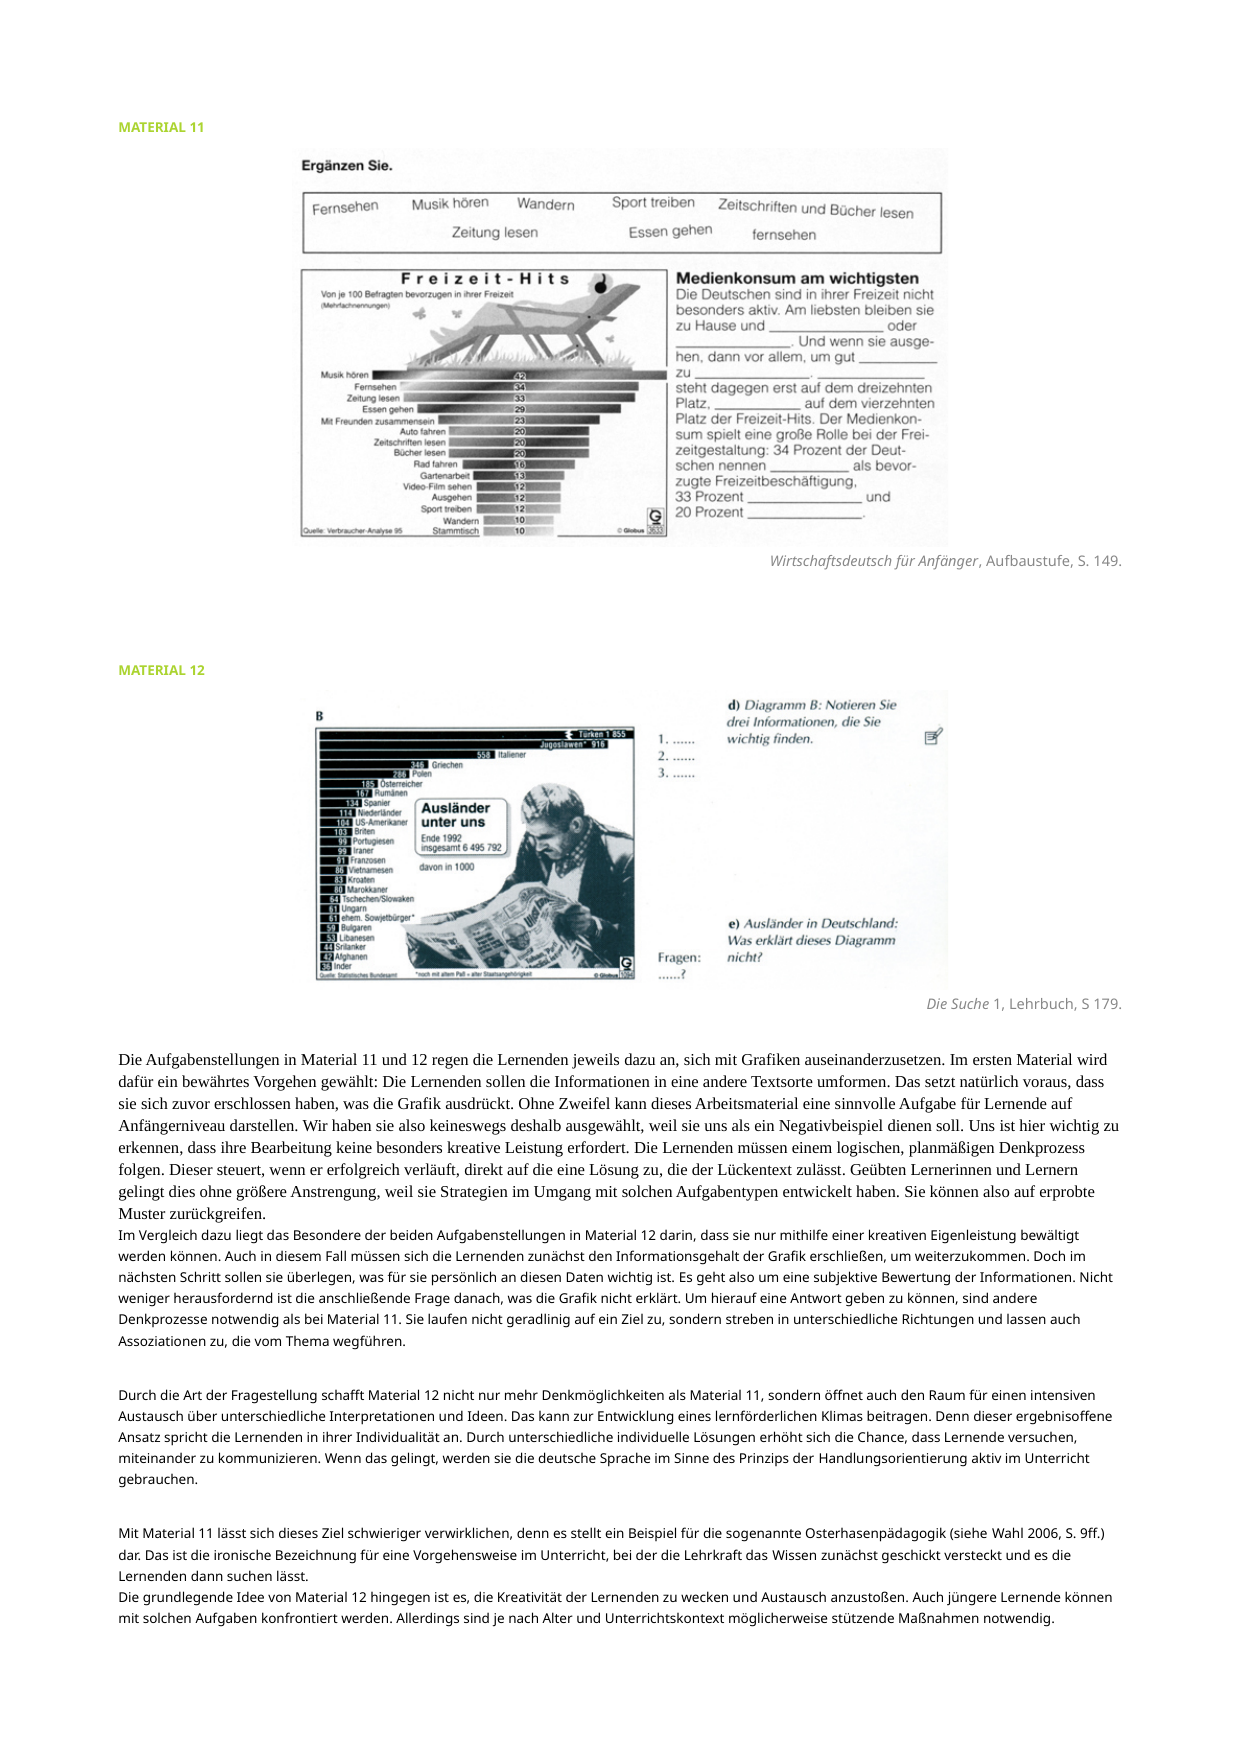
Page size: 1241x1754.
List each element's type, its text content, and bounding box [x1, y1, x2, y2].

text Die Aufgabenstellungen in Material 11 und 12 regen die Lernenden jeweils dazu an, sich mit Grafiken auseinanderzusetzen. Im ersten Material wird dafür ein bewährtes Vorgehen gewählt: Die Lernenden sollen die Informationen in eine andere Textsorte umformen. Das setzt natürlich voraus, dass sie sich zuvor erschlossen haben, was die Grafik ausdrückt. Ohne Zweifel kann dieses Arbeitsmaterial eine sinnvolle Aufgabe für Lernende auf Anfängerniveau darstellen. Wir haben sie also keineswegs deshalb ausgewählt, weil sie uns als ein Negativbeispiel dienen soll. Uns ist hier wichtig zu erkennen, dass ihre Bearbeitung keine besonders kreative Leistung erfordert. Die Lernenden müssen einem logischen, planmäßigen Denkprozess folgen. Dieser steuert, wenn er erfolgreich verläuft, direkt auf die eine Lösung zu, die der Lückentext zulässt. Geübten Lernerinnen und Lernern gelingt dies ohne größere Anstrengung, weil sie Strategien im Umgang mit solchen Aufgabentypen entwickelt haben. Sie können also auf erprobte Muster zurückgreifen. [118, 1050, 1122, 1223]
picture [292, 148, 949, 547]
subtitle MATERIAL 11 [118, 118, 1122, 137]
text Die grundlegende Idee von Material 12 hingegen ist es, die Kreativität der Lernenden zu wecken und Austausch anzustoßen. Auch jüngere Lernende können mit solchen Aufgaben konfrontiert werden. Allerdings sind je nach Alter und Unterrichtskontext möglicherweise stützende Maßnahmen notwendig. [118, 1588, 1122, 1627]
text Wirtschaftsdeutsch für Anfänger, Aufbaustufe, S. 149. [118, 551, 1122, 571]
text Die Suche 1, Lehrbuch, S 179. [118, 994, 1122, 1014]
subtitle MATERIAL 12 [118, 661, 1122, 679]
picture [292, 690, 949, 990]
text Durch die Art der Fragestellung schafft Material 12 nicht nur mehr Denkmöglichkeiten als Material 11, sondern öffnet auch den Raum für einen intensiven Austausch über unterschiedliche Interpretationen und Ideen. Das kann zur Entwicklung eines lernförderlichen Klimas beitragen. Denn dieser ergebnisoffene Ansatz spricht die Lernenden in ihrer Individualität an. Durch unterschiedliche individuelle Lösungen erhöht sich die Chance, dass Lernende versuchen, miteinander zu kommunizieren. Wenn das gelingt, werden sie die deutsche Sprache im Sinne des Prinzips der Handlungsorientierung aktiv im Unterricht gebrauchen. [118, 1386, 1122, 1489]
text Im Vergleich dazu liegt das Besondere der beiden Aufgabenstellungen in Material 12 darin, dass sie nur mithilfe einer kreativen Eigenleistung bewältigt werden können. Auch in diesem Fall müssen sich die Lernenden zunächst den Informationsgehalt der Grafik erschließen, um weiterzukommen. Doch im nächsten Schritt sollen sie überlegen, was für sie persönlich an diesen Daten wichtig ist. Es geht also um eine subjektive Bewertung der Informationen. Nicht weniger herausfordernd ist die anschließende Frage danach, was die Grafik nicht erklärt. Um hierauf eine Antwort geben zu können, sind andere Denkprozesse notwendig als bei Material 11. Sie laufen nicht geradlinig auf ein Ziel zu, sondern streben in unterschiedliche Richtungen und lassen auch Assoziationen zu, die vom Thema wegführen. [118, 1226, 1122, 1350]
text Mit Material 11 lässt sich dieses Ziel schwieriger verwirklichen, denn es stellt ein Beispiel für die sogenannte Osterhasenpädagogik (siehe Wahl 2006, S. 9ff.) dar. Das ist die ironische Bezeichnung für eine Vorgehensweise im Unterricht, bei der die Lehrkraft das Wissen zunächst geschickt versteckt und es die Lernenden dann suchen lässt. [118, 1524, 1122, 1585]
